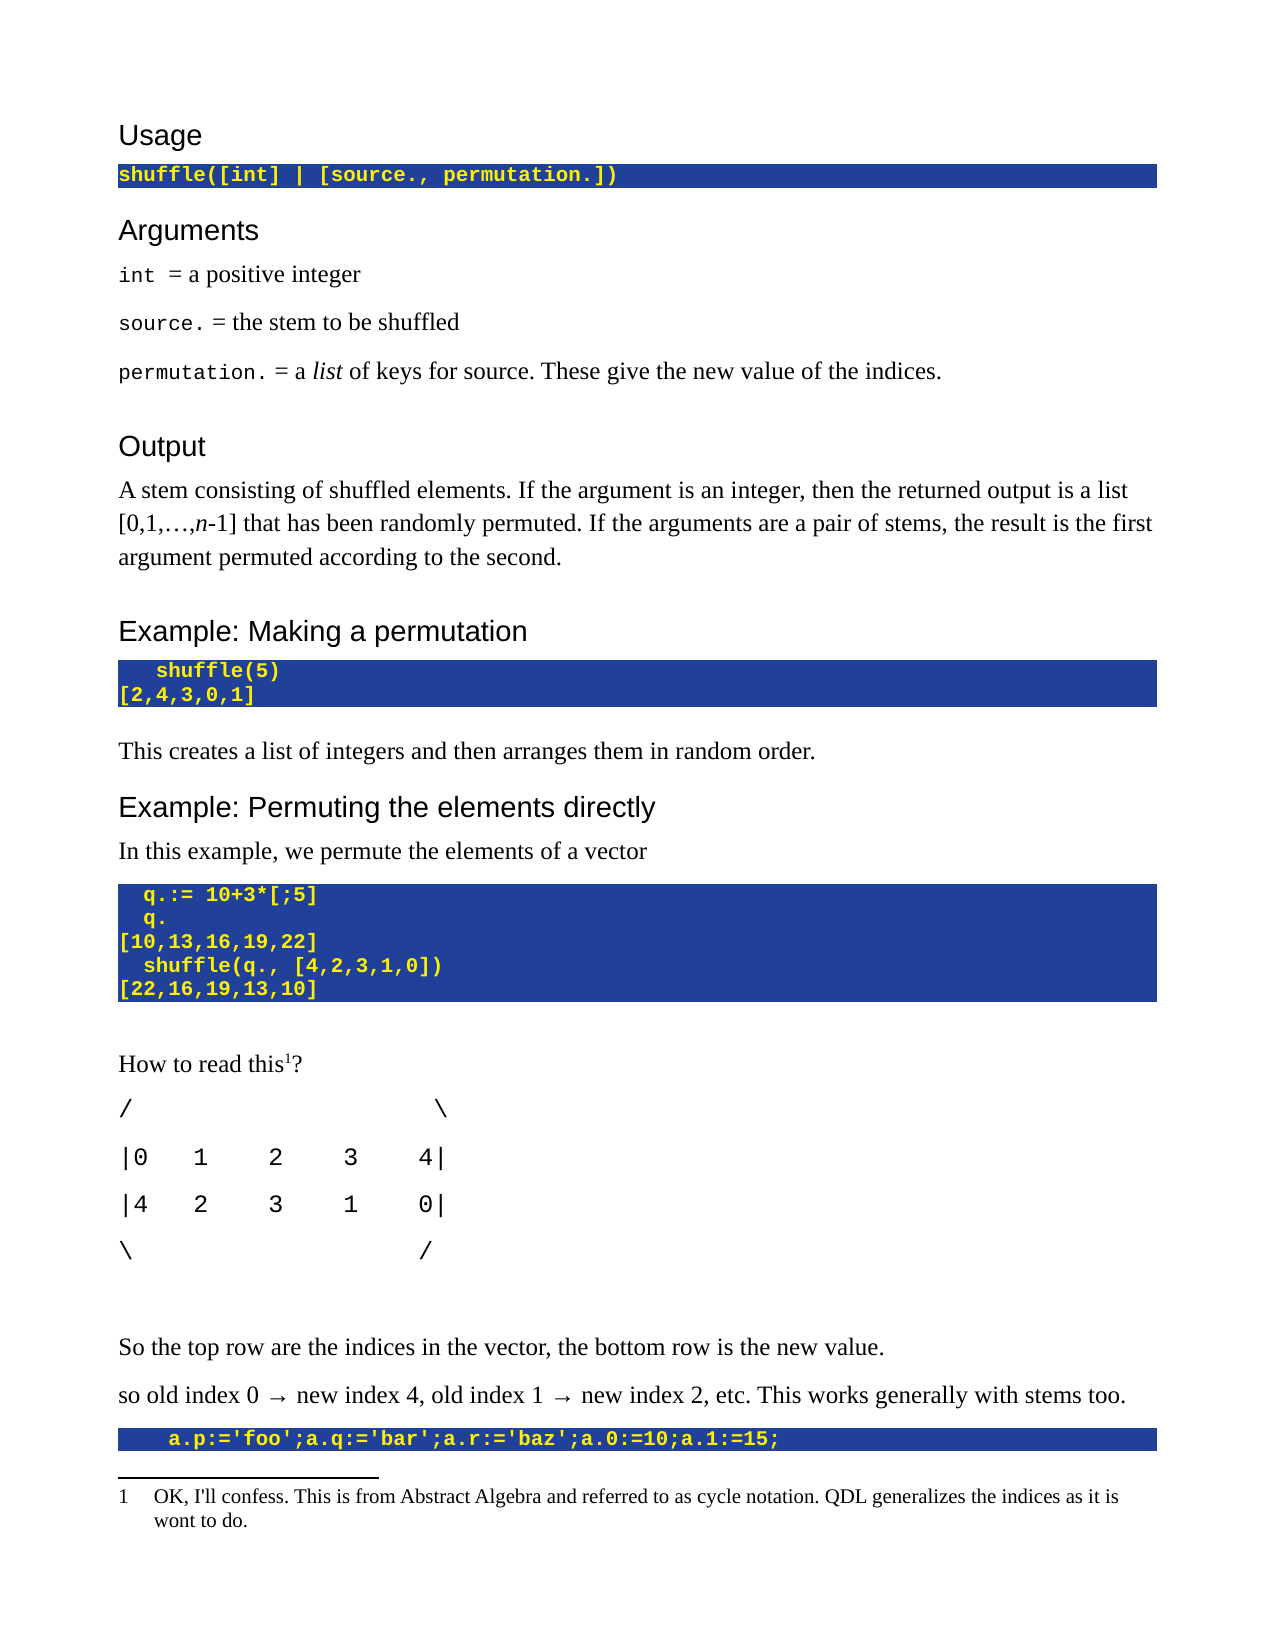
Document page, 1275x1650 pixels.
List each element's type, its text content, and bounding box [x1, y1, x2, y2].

subtitle Usage [118, 118, 1157, 152]
text [2,4,3,0,1] [118, 684, 1157, 707]
text source. = the stem to be shuffled [118, 307, 1157, 337]
subtitle Example: Making a permutation [118, 614, 1157, 648]
text shuffle(q., [4,2,3,1,0]) [118, 954, 1157, 978]
text How to read this? [118, 1049, 1157, 1078]
subtitle Example: Permuting the elements directly [118, 790, 1157, 823]
text A stem consisting of shuffled elements. If the argument is an integer, then the returned output is a list [0,1,…,n-1] that has been randomly permuted. If the arguments are a pair of stems, the result is the first argument permuted according to the second. [118, 476, 1157, 570]
text This creates a list of integers and then arranges them in random order. [118, 736, 1157, 765]
text q.:= 10+3*[;5] [118, 884, 1157, 907]
text \ / [118, 1238, 1157, 1267]
subtitle Arguments [118, 213, 1157, 246]
text |0 1 2 3 4| [118, 1144, 1157, 1172]
text / \ [118, 1097, 1157, 1125]
text permutation. = a list of keys for source. These give the new value of the indices. [118, 356, 1157, 386]
text q. [118, 907, 1157, 931]
subtitle Output [118, 429, 1157, 463]
text [22,16,19,13,10] [118, 978, 1157, 1002]
text shuffle(5) [118, 660, 1157, 684]
text In this example, we permute the elements of a vector [118, 836, 1157, 865]
text [10,13,16,19,22] [118, 931, 1157, 954]
text int = a positive integer [118, 259, 1157, 288]
text a.p:='foo';a.q:='bar';a.r:='baz';a.0:=10;a.1:=15; [118, 1428, 1157, 1451]
text so old index 0 → new index 4, old index 1 → new index 2, etc. This works generally with stems too. [118, 1380, 1157, 1409]
text |4 2 3 1 0| [118, 1191, 1157, 1219]
text OK, I'll confess. This is from Abstract Algebra and referred to as cycle notation. QDL generalizes the indices as it is wont to do. [118, 1484, 1157, 1532]
text shuffle([int] | [source., permutation.]) [118, 164, 1157, 188]
text So the top row are the indices in the vector, the bottom row is the new value. [118, 1332, 1157, 1361]
